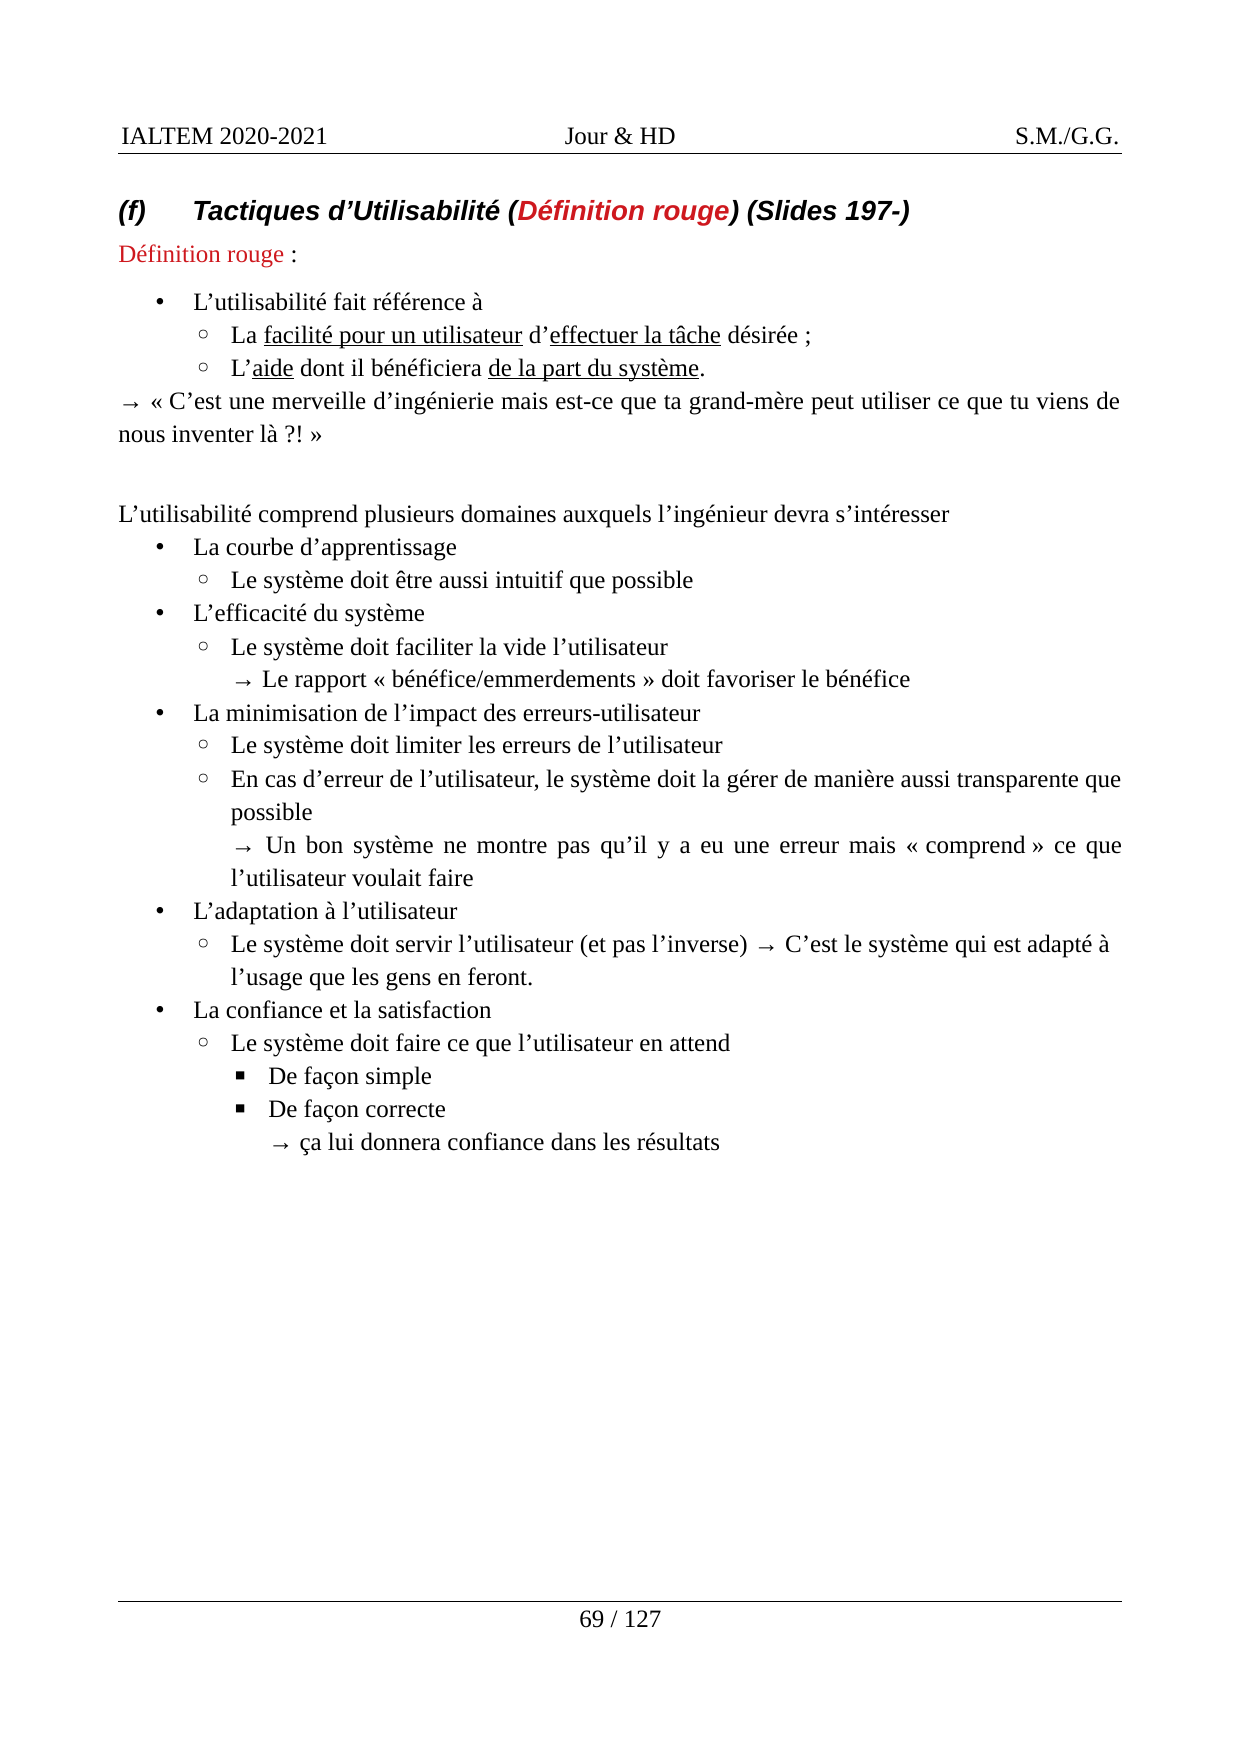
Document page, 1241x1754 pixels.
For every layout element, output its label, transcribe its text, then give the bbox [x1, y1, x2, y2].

list Le système doit faire ce que l’utilisateur en attend [193, 1028, 1122, 1057]
text L’utilisabilité comprend plusieurs domaines auxquels l’ingénieur devra s’intéresser [118, 499, 1122, 528]
list De façon correcte → ça lui donnera confiance dans les résultats [231, 1094, 1122, 1156]
list L’efficacité du système [156, 598, 1122, 627]
list La facilité pour un utilisateur d’effectuer la tâche désirée ; [193, 320, 1122, 348]
text Définition rouge : [118, 239, 1122, 268]
list Le système doit limiter les erreurs de l’utilisateur [193, 731, 1122, 759]
list La confiance et la satisfaction [156, 995, 1122, 1023]
list L’aide dont il bénéficiera de la part du système. [193, 353, 1122, 382]
list La courbe d’apprentissage [156, 532, 1122, 561]
list La minimisation de l’impact des erreurs-utilisateur [156, 698, 1122, 726]
list Le système doit être aussi intuitif que possible [193, 566, 1122, 594]
list Le système doit faciliter la vide l’utilisateur → Le rapport « bénéfice/emmerdements » doit favoriser le bénéfice [193, 632, 1122, 693]
text → « C’est une merveille d’ingénierie mais est-ce que ta grand-mère peut utiliser ce que tu viens de nous inventer là ?! » [118, 386, 1122, 448]
subtitle Tactiques d’Utilisabilité (Définition rouge) (Slides 197-) [118, 195, 1122, 227]
list L’utilisabilité fait référence à [156, 287, 1122, 316]
list En cas d’erreur de l’utilisateur, le système doit la gérer de manière aussi transparente que possible → Un bon système ne montre pas qu’il y a eu une erreur mais « comprend » ce que l’utilisateur voulait faire [193, 764, 1122, 891]
list L’adaptation à l’utilisateur [156, 896, 1122, 924]
list Le système doit servir l’utilisateur (et pas l’inverse) → C’est le système qui est adapté à l’usage que les gens en feront. [193, 929, 1122, 991]
list De façon simple [231, 1061, 1122, 1089]
